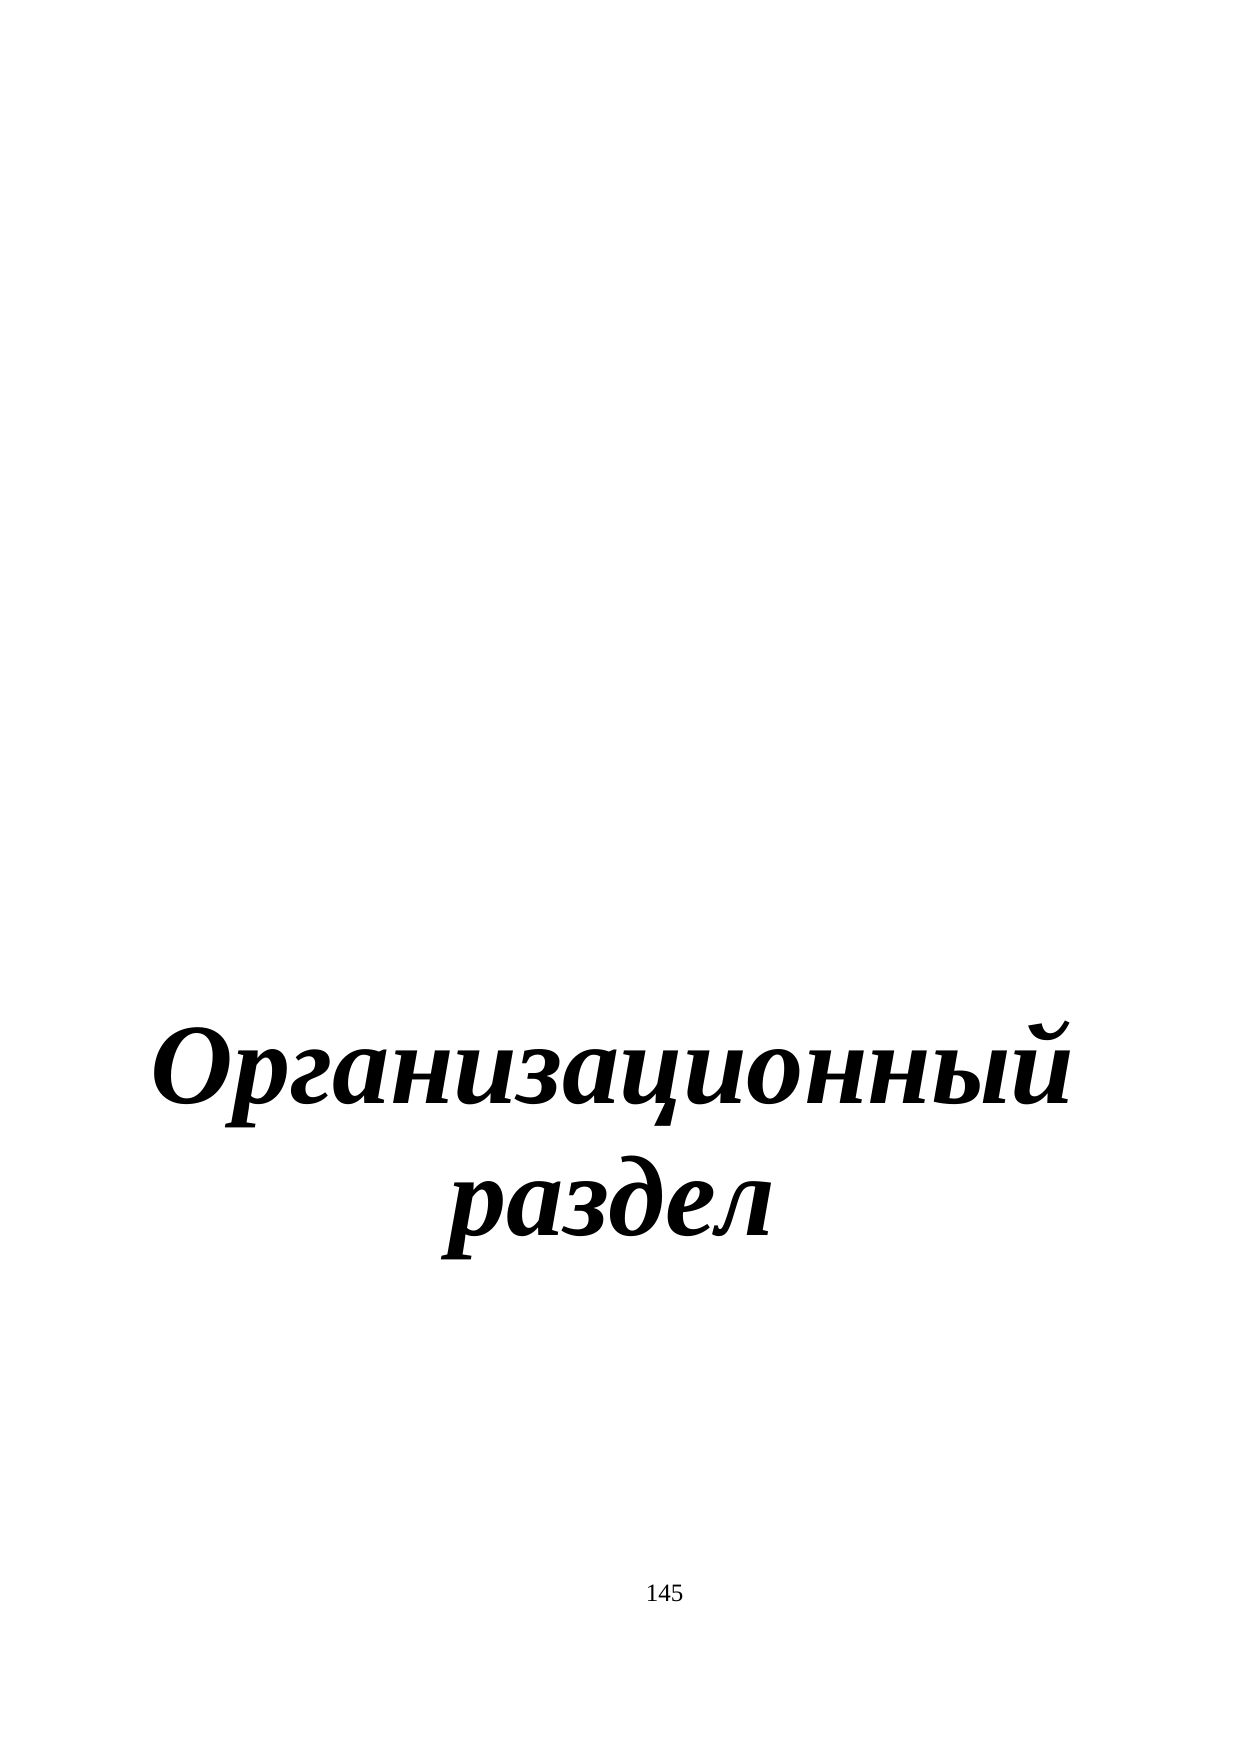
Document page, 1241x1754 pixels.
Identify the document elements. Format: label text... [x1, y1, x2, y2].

text Организационный раздел [121, 996, 1114, 1260]
